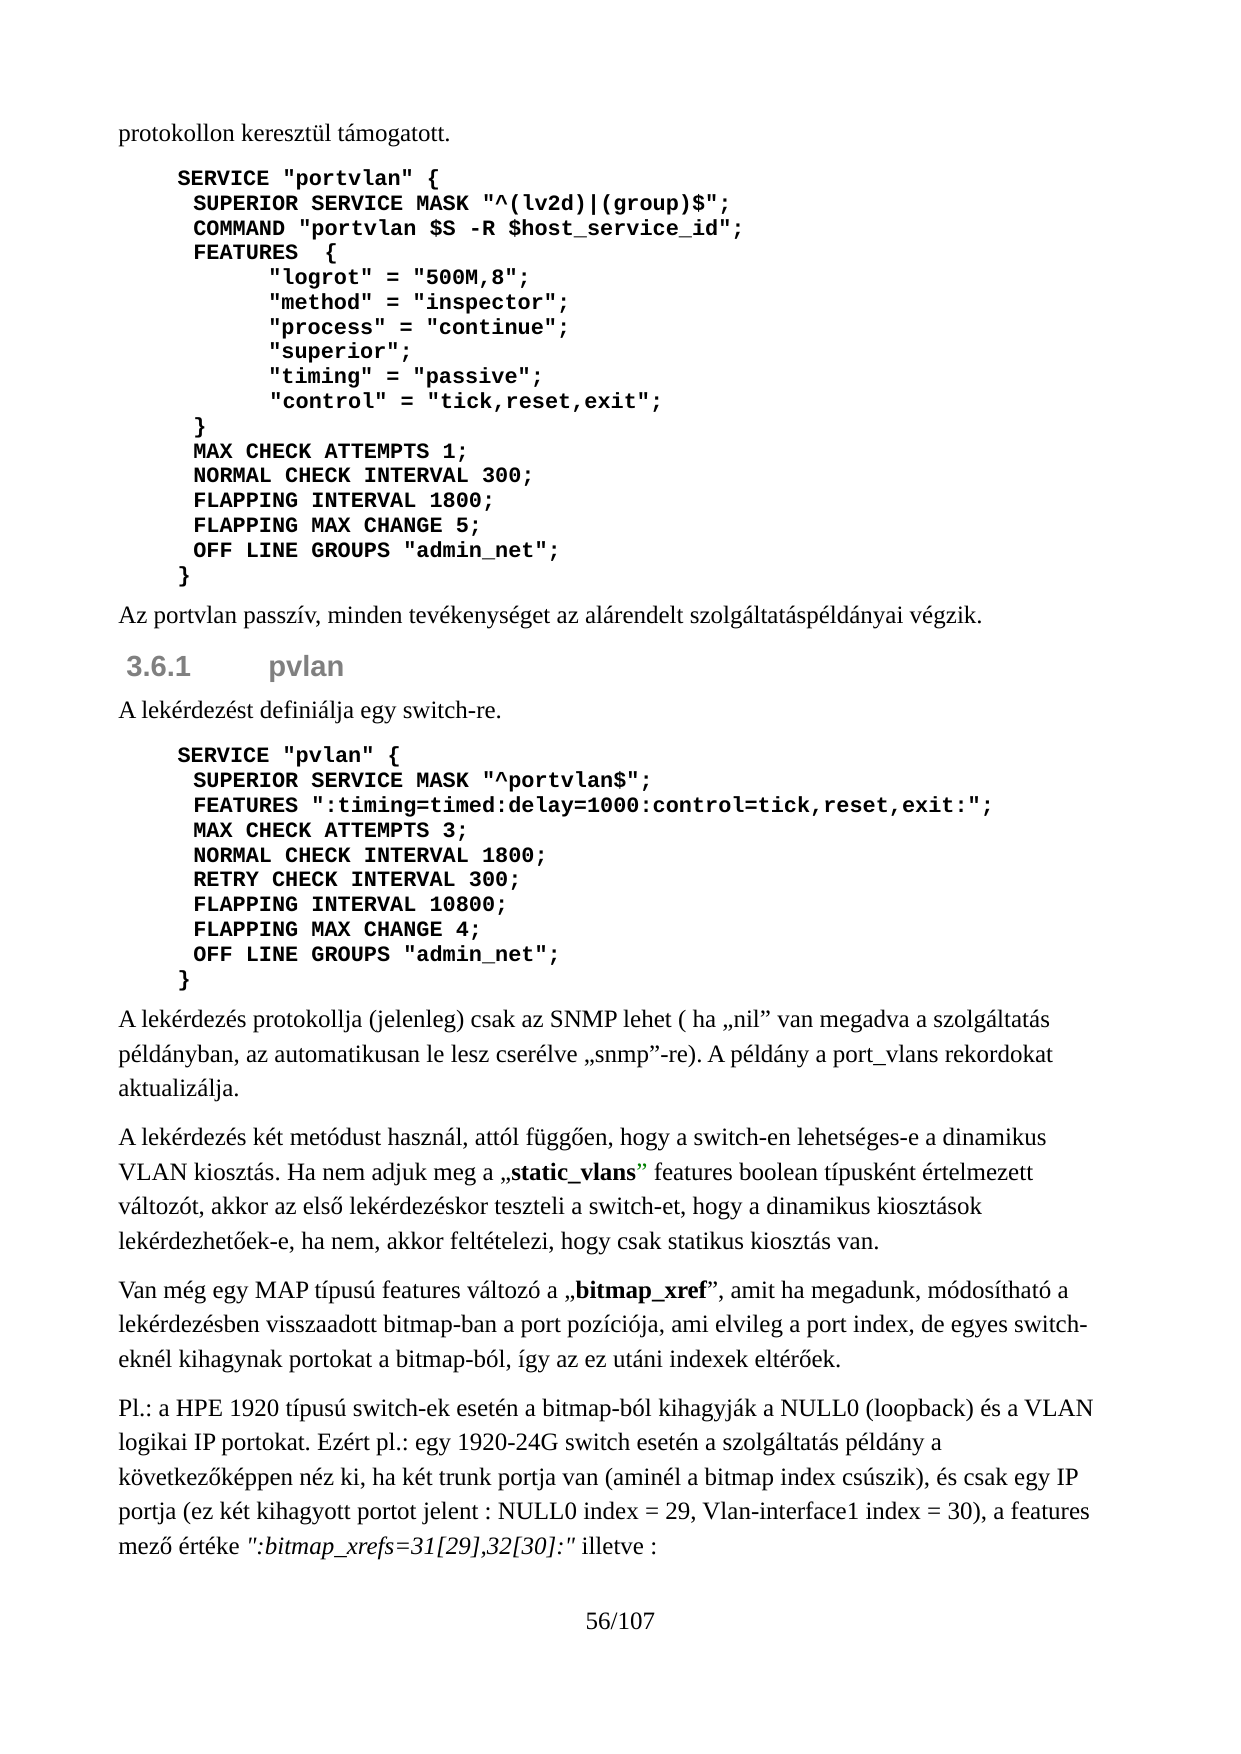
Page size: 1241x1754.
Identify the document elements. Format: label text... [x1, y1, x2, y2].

text A lekérdezés protokollja (jelenleg) csak az SNMP lehet ( ha „nil” van megadva a szolgáltatás példányban, az automatikusan le lesz cserélve „snmp”-re). A példány a port_vlans rekordokat aktualizálja. [118, 1004, 1122, 1102]
text A lekérdezés két metódust használ, attól függően, hogy a switch-en lehetséges-e a dinamikus VLAN kiosztás. Ha nem adjuk meg a „static_vlans” features boolean típusként értelmezett változót, akkor az első lekérdezéskor teszteli a switch-et, hogy a dinamikus kiosztások lekérdezhetőek-e, ha nem, akkor feltételezi, hogy csak statikus kiosztás van. [118, 1122, 1122, 1254]
text SERVICE "pvlan" { SUPERIOR SERVICE MASK "^portvlan$"; FEATURES ":timing=timed:delay=1000:control=tick,reset,exit:"; MAX CHECK ATTEMPTS 3; NORMAL CHECK INTERVAL 1800; RETRY CHECK INTERVAL 300; FLAPPING INTERVAL 10800; FLAPPING MAX CHANGE 4; OFF LINE GROUPS "admin_net"; } [177, 744, 1122, 992]
text A lekérdezést definiálja egy switch-re. [118, 696, 1122, 724]
subtitle pvlan [118, 649, 1122, 683]
text Van még egy MAP típusú features változó a „bitmap_xref”, amit ha megadunk, módosítható a lekérdezésben visszaadott bitmap-ban a port pozíciója, ami elvileg a port index, de egyes switch-eknél kihagynak portokat a bitmap-ból, így az ez utáni indexek eltérőek. [118, 1275, 1122, 1372]
text Pl.: a HPE 1920 típusú switch-ek esetén a bitmap-ból kihagyják a NULL0 (loopback) és a VLAN logikai IP portokat. Ezért pl.: egy 1920-24G switch esetén a szolgáltatás példány a következőképpen néz ki, ha két trunk portja van (aminél a bitmap index csúszik), és csak egy IP portja (ez két kihagyott portot jelent : NULL0 index = 29, Vlan-interface1 index = 30), a features mező értéke ":bitmap_xrefs=31[29],32[30]:" illetve : [118, 1393, 1122, 1559]
text SERVICE "portvlan" { SUPERIOR SERVICE MASK "^(lv2d)|(group)$"; COMMAND "portvlan $S -R $host_service_id"; FEATURES { "logrot" = "500M,8"; "method" = "inspector"; "process" = "continue"; "superior"; "timing" = "passive"; "control" = "tick,reset,exit"; } MAX CHECK ATTEMPTS 1; NORMAL CHECK INTERVAL 300; FLAPPING INTERVAL 1800; FLAPPING MAX CHANGE 5; OFF LINE GROUPS "admin_net"; } [177, 167, 1122, 589]
text Az portvlan passzív, minden tevékenységet az alárendelt szolgáltatáspéldányai végzik. [118, 600, 1122, 629]
text protokollon keresztül támogatott. [118, 118, 1122, 147]
